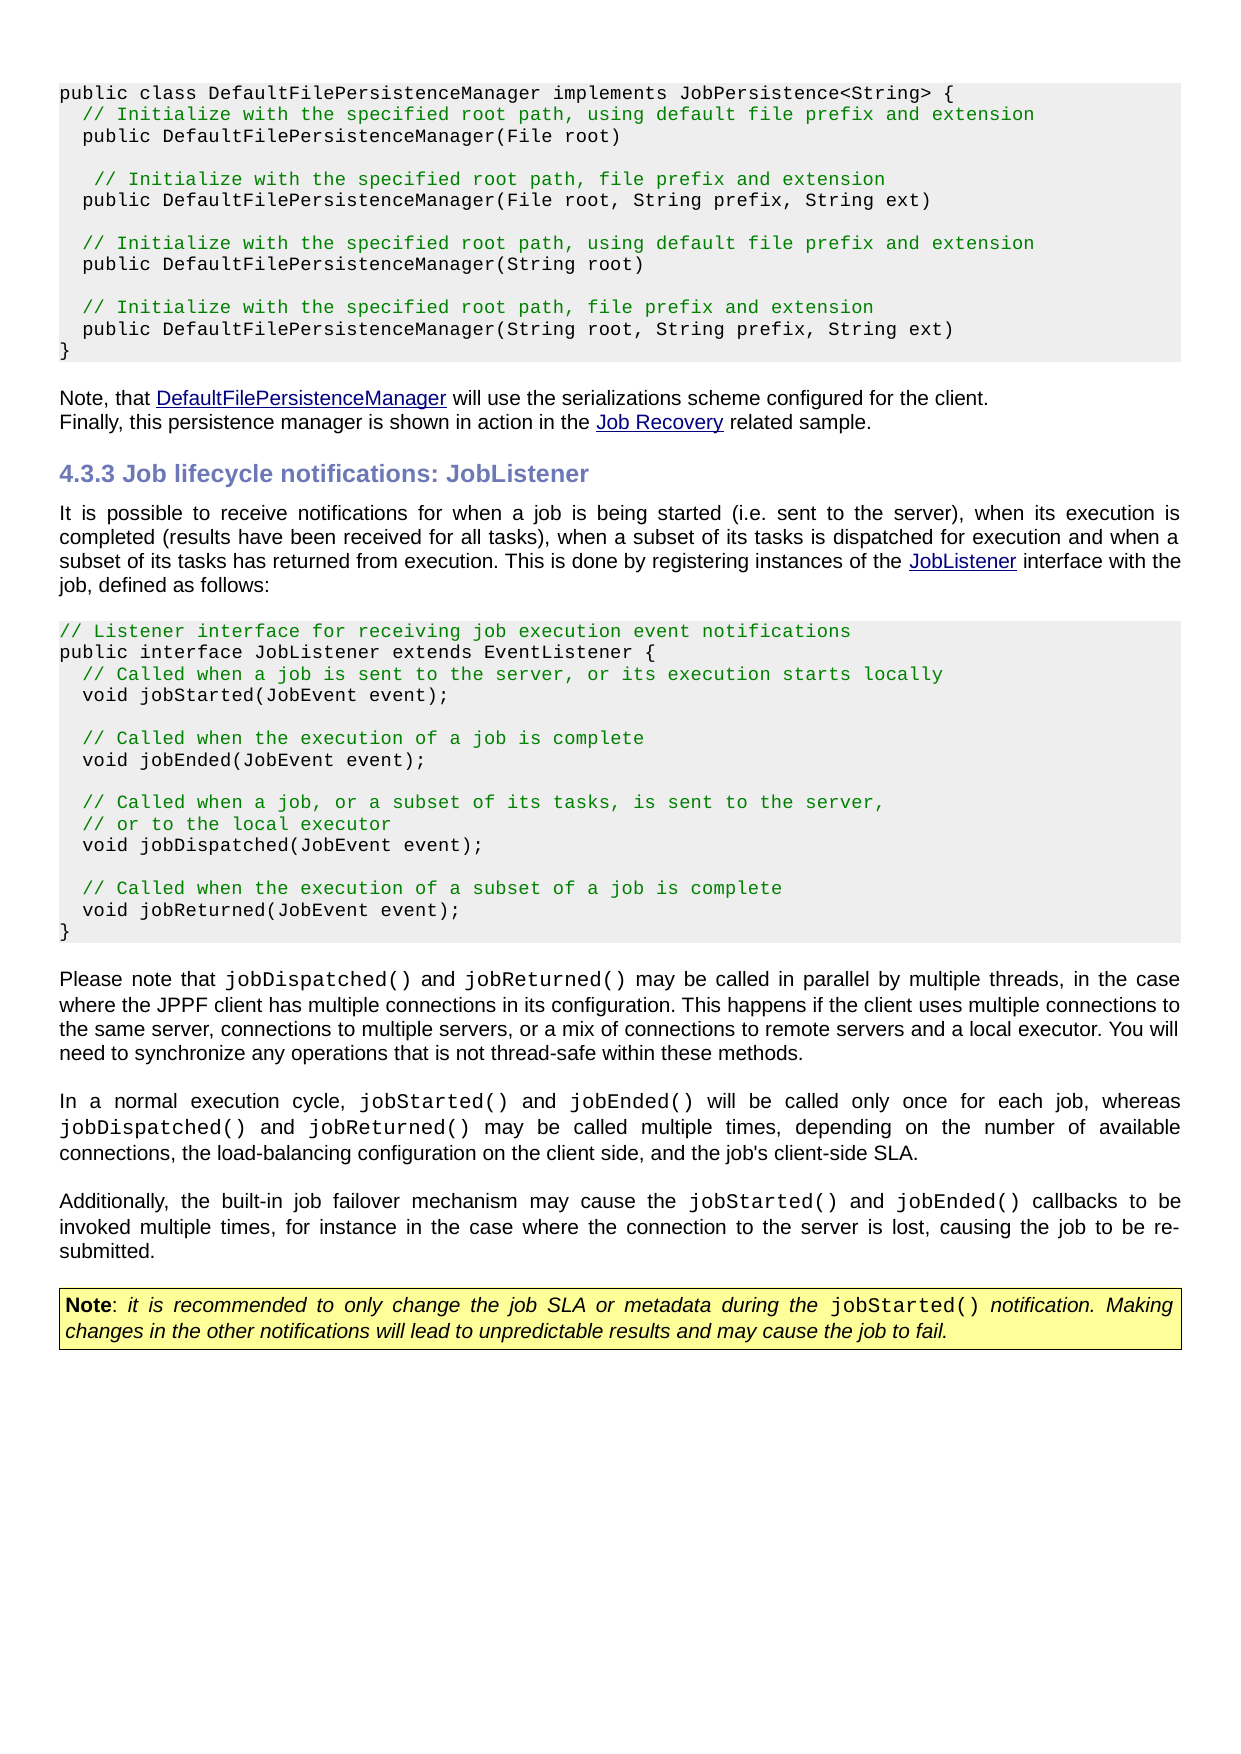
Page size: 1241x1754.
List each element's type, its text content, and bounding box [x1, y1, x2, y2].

text public DefaultFilePersistenceManager(String root, String prefix, String ext) [59, 319, 1181, 341]
text Additionally, the built-in job failover mechanism may cause the jobStarted() and jobEnded() callbacks to be invoked multiple times, for instance in the case where the connection to the server is lost, causing the job to be re-submitted. [59, 1189, 1181, 1263]
text void jobStarted(JobEvent event); [59, 686, 1181, 707]
text void jobEnded(JobEvent event); [59, 750, 1181, 771]
text In a normal execution cycle, jobStarted() and jobEnded() will be called only once for each job, whereas jobDispatched() and jobReturned() may be called multiple times, depending on the number of available connections, the load-balancing configuration on the client side, and the job's client-side SLA. [59, 1089, 1181, 1165]
text void jobReturned(JobEvent event); [59, 900, 1181, 922]
text public DefaultFilePersistenceManager(String root) [59, 255, 1181, 276]
text } [59, 922, 1181, 943]
subtitle Job lifecycle notifications: JobListener [59, 459, 1181, 488]
text Note: it is recommended to only change the job SLA or metadata during the jobStarted() notification. Making changes in the other notifications will lead to unpredictable results and may cause the job to fail. [60, 1289, 1181, 1349]
text // Called when the execution of a subset of a job is complete [59, 879, 1181, 900]
text Finally, this persistence manager is shown in action in the Job Recovery related sample. [59, 410, 1181, 434]
text public DefaultFilePersistenceManager(File root, String prefix, String ext) [59, 190, 1181, 212]
text // Initialize with the specified root path, using default file prefix and extension [59, 233, 1181, 255]
text Note, that DefaultFilePersistenceManager will use the serializations scheme configured for the client. [59, 386, 1181, 410]
text // Initialize with the specified root path, file prefix and extension [59, 298, 1181, 319]
text void jobDispatched(JobEvent event); [59, 836, 1181, 857]
text // Listener interface for receiving job execution event notifications [59, 621, 1181, 643]
text public class DefaultFilePersistenceManager implements JobPersistence<String> { [59, 83, 1181, 104]
text // Initialize with the specified root path, using default file prefix and extension [59, 104, 1181, 126]
text } [59, 341, 1181, 362]
text // Initialize with the specified root path, file prefix and extension [59, 169, 1181, 190]
text public interface JobListener extends EventListener { [59, 643, 1181, 664]
text // Called when the execution of a job is complete [59, 728, 1181, 750]
text // Called when a job, or a subset of its tasks, is sent to the server, [59, 793, 1181, 814]
text Please note that jobDispatched() and jobReturned() may be called in parallel by multiple threads, in the case where the JPPF client has multiple connections in its configuration. This happens if the client uses multiple connections to the same server, connections to multiple servers, or a mix of connections to remote servers and a local executor. You will need to synchronize any operations that is not thread-safe within these methods. [59, 967, 1181, 1065]
text // or to the local executor [59, 814, 1181, 836]
text public DefaultFilePersistenceManager(File root) [59, 126, 1181, 147]
text It is possible to receive notifications for when a job is being started (i.e. sent to the server), when its execution is completed (results have been received for all tasks), when a subset of its tasks is dispatched for execution and when a subset of its tasks has returned from execution. This is done by registering instances of the JobListener interface with the job, defined as follows: [59, 501, 1181, 597]
text // Called when a job is sent to the server, or its execution starts locally [59, 664, 1181, 686]
